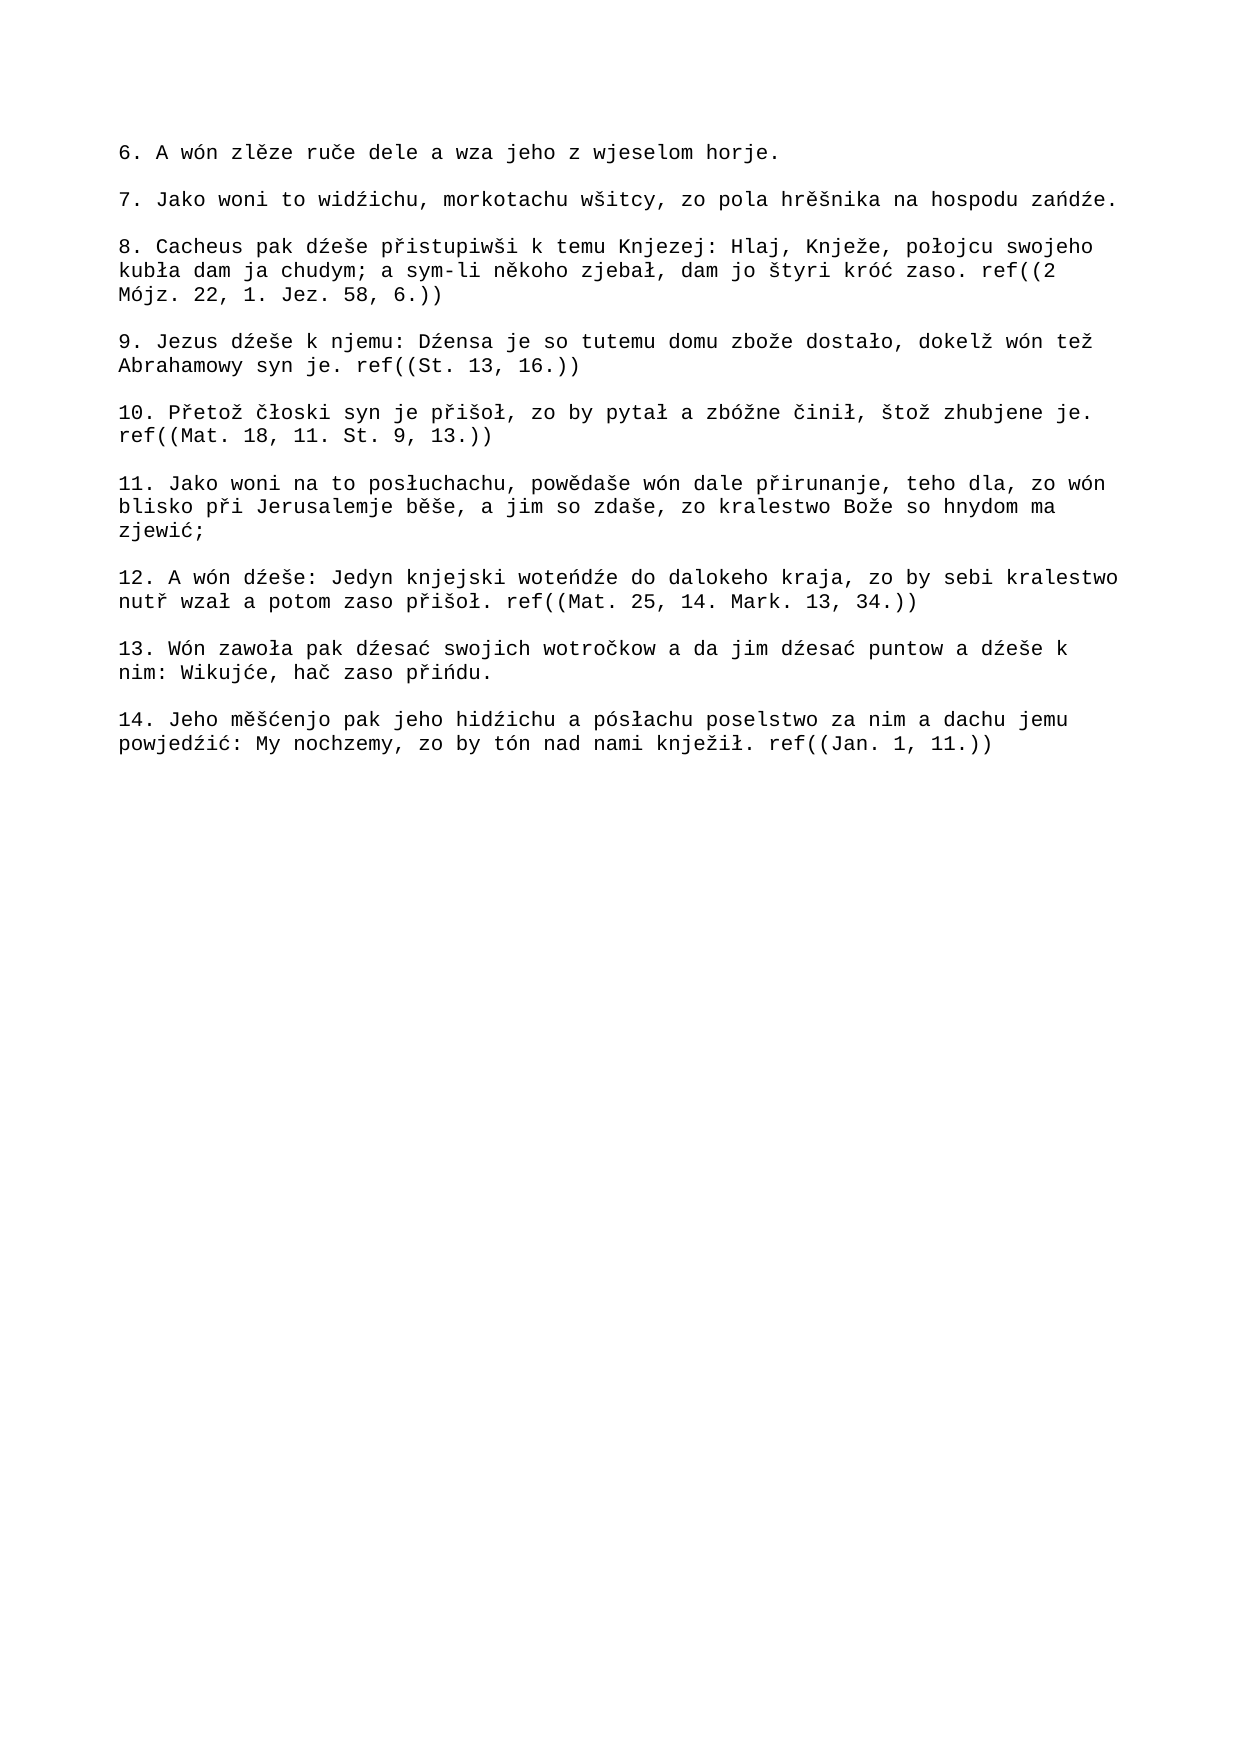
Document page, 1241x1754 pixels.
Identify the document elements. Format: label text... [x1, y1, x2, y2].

text 6. A wón zlěze ruče dele a wza jeho z wjeselom horje. [118, 142, 1122, 165]
text 12. A wón dźeše: Jedyn knjejski woteńdźe do dalokeho kraja, zo by sebi kralestwo nutř wzał a potom zaso přišoł. ref((Mat. 25, 14. Mark. 13, 34.)) [118, 567, 1122, 615]
text 13. Wón zawoła pak dźesać swojich wotročkow a da jim dźesać puntow a dźeše k nim: Wikujće, hač zaso přińdu. [118, 638, 1122, 686]
text 10. Přetož čłoski syn je přišoł, zo by pytał a zbóžne činił, štož zhubjene je. ref((Mat. 18, 11. St. 9, 13.)) [118, 402, 1122, 449]
text 8. Cacheus pak dźeše přistupiwši k temu Knjezej: Hlaj, Knježe, połojcu swojeho kubła dam ja chudym; a sym-li někoho zjebał, dam jo štyri króć zaso. ref((2 Mójz. 22, 1. Jez. 58, 6.)) [118, 236, 1122, 307]
text 9. Jezus dźeše k njemu: Dźensa je so tutemu domu zbože dostało, dokelž wón tež Abrahamowy syn je. ref((St. 13, 16.)) [118, 331, 1122, 378]
text 14. Jeho měšćenjo pak jeho hidźichu a pósłachu poselstwo za nim a dachu jemu powjedźić: My nochzemy, zo by tón nad nami knježił. ref((Jan. 1, 11.)) [118, 709, 1122, 757]
text 11. Jako woni na to posłuchachu, powědaše wón dale přirunanje, teho dla, zo wón blisko při Jerusalemje běše, a jim so zdaše, zo kralestwo Bože so hnydom ma zjewić; [118, 473, 1122, 544]
text 7. Jako woni to widźichu, morkotachu wšitcy, zo pola hrěšnika na hospodu zańdźe. [118, 189, 1122, 213]
